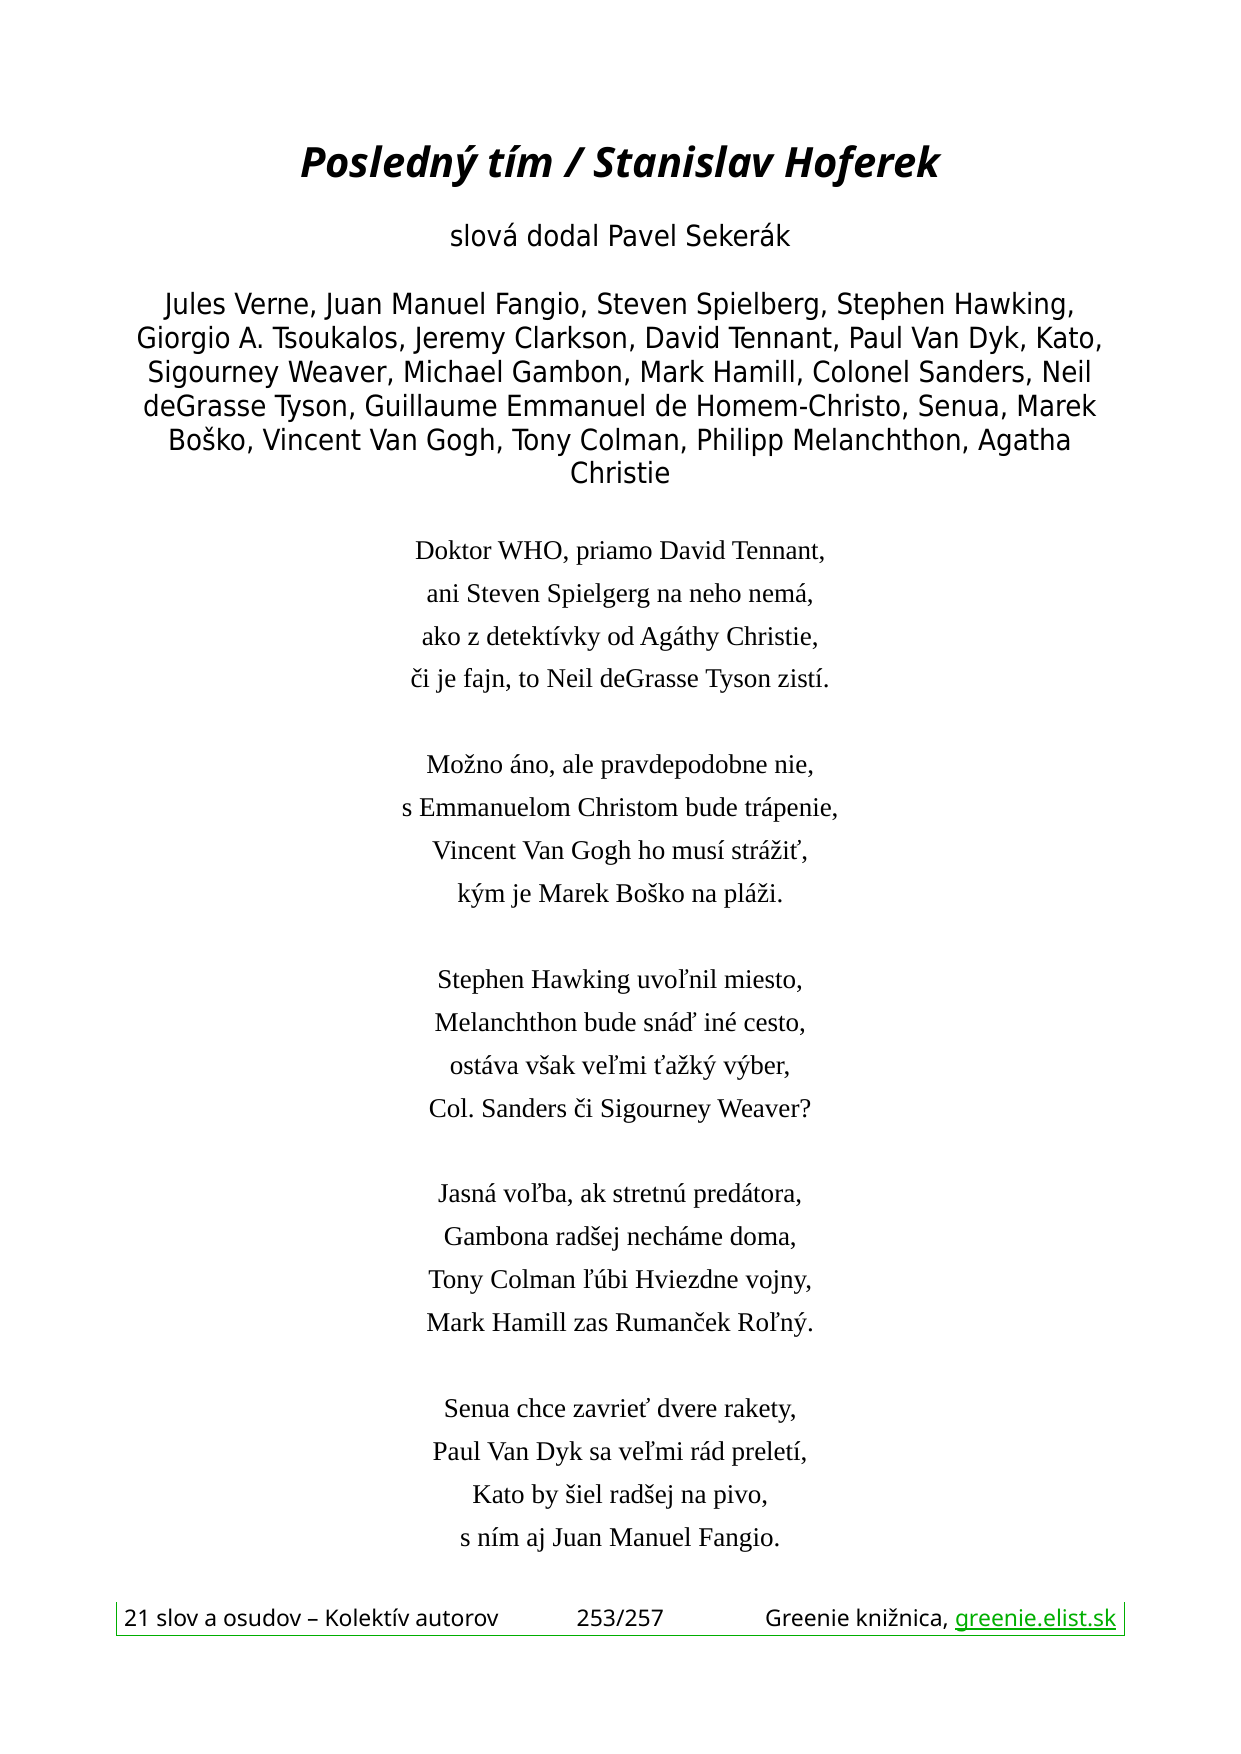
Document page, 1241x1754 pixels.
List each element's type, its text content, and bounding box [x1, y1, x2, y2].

text s Emmanuelom Christom bude trápenie, [118, 791, 1122, 822]
text Melanchthon bude snáď iné cesto, [118, 1006, 1122, 1037]
text ani Steven Spielgerg na neho nemá, [118, 577, 1122, 608]
text kým je Marek Boško na pláži. [118, 877, 1122, 908]
text s ním aj Juan Manuel Fangio. [118, 1521, 1122, 1552]
text Vincent Van Gogh ho musí strážiť, [118, 834, 1122, 865]
text Gambona radšej necháme doma, [118, 1220, 1122, 1252]
text Stephen Hawking uvoľnil miesto, [118, 963, 1122, 994]
text ako z detektívky od Agáthy Christie, [118, 619, 1122, 651]
text Doktor WHO, priamo David Tennant, [118, 534, 1122, 565]
text Možno áno, ale pravdepodobne nie, [118, 748, 1122, 779]
text ostáva však veľmi ťažký výber, [118, 1049, 1122, 1080]
text či je fajn, to Neil deGrasse Tyson zistí. [118, 662, 1122, 694]
subtitle Posledný tím / Stanislav Hoferek [118, 133, 1122, 190]
text Mark Hamill zas Rumanček Roľný. [118, 1306, 1122, 1337]
text Kato by šiel radšej na pivo, [118, 1478, 1122, 1509]
text Paul Van Dyk sa veľmi rád preletí, [118, 1435, 1122, 1466]
text Tony Colman ľúbi Hviezdne vojny, [118, 1263, 1122, 1294]
text Senua chce zavrieť dvere rakety, [118, 1392, 1122, 1423]
text Jules Verne, Juan Manuel Fangio, Steven Spielberg, Stephen Hawking, Giorgio A. Tsoukalos, Jeremy Clarkson, David Tennant, Paul Van Dyk, Kato, Sigourney Weaver, Michael Gambon, Mark Hamill, Colonel Sanders, Neil deGrasse Tyson, Guillaume Emmanuel de Homem-Christo, Senua, Marek Boško, Vincent Van Gogh, Tony Colman, Philipp Melanchthon, Agatha Christie [118, 287, 1122, 491]
text Jasná voľba, ak stretnú predátora, [118, 1177, 1122, 1209]
text Col. Sanders či Sigourney Weaver? [118, 1092, 1122, 1123]
text slová dodal Pavel Sekerák [118, 219, 1122, 253]
